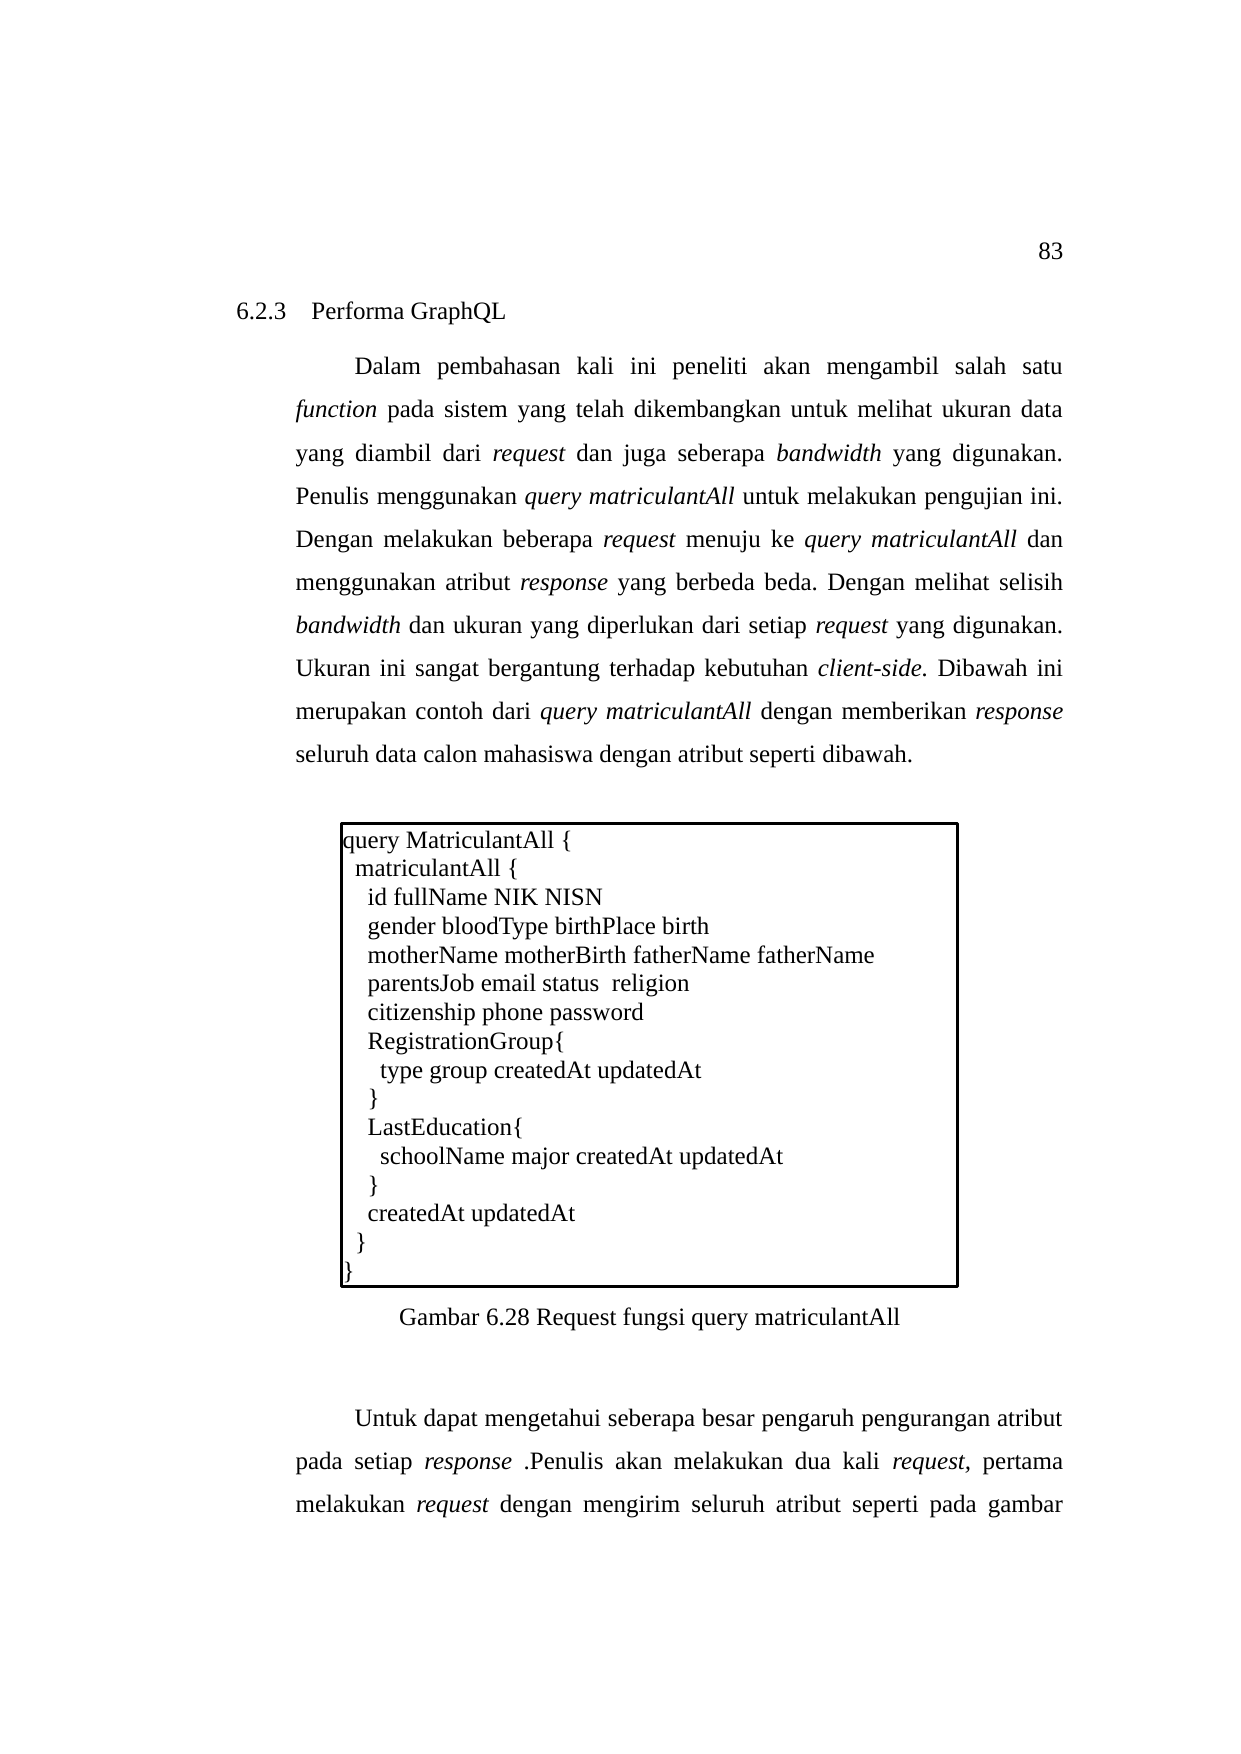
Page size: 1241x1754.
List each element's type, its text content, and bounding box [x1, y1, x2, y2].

text Untuk dapat mengetahui seberapa besar pengaruh pengurangan atribut pada setiap response .Penulis akan melakukan dua kali request, pertama melakukan request dengan mengirim seluruh atribut seperti pada gambar [295, 1403, 1063, 1518]
text Gambar 5.28 Request fungsi query matriculantAll [343, 836, 956, 1285]
text Gambar 5.28 Request fungsi query matriculantAll [339, 836, 959, 1331]
subtitle Performa graphQL [236, 296, 1063, 325]
text Dalam pembahasan kali ini peneliti akan mengambil salah satu function pada sistem yang telah dikembangkan untuk melihat ukuran data yang diambil dari request dan juga seberapa bandwidth yang digunakan. Penulis menggunakan query matriculantAll untuk melakukan pengujian ini. Dengan melakukan beberapa request menuju ke query matriculantAll dan menggunakan atribut response yang berbeda beda. Dengan melihat selisih bandwidth dan ukuran yang diperlukan dari setiap request yang digunakan. Ukuran ini sangat bergantung terhadap kebutuhan client-side. Dibawah ini merupakan contoh dari query matriculantAll dengan memberikan response seluruh data calon mahasiswa dengan atribut seperti dibawah. [295, 351, 1063, 768]
